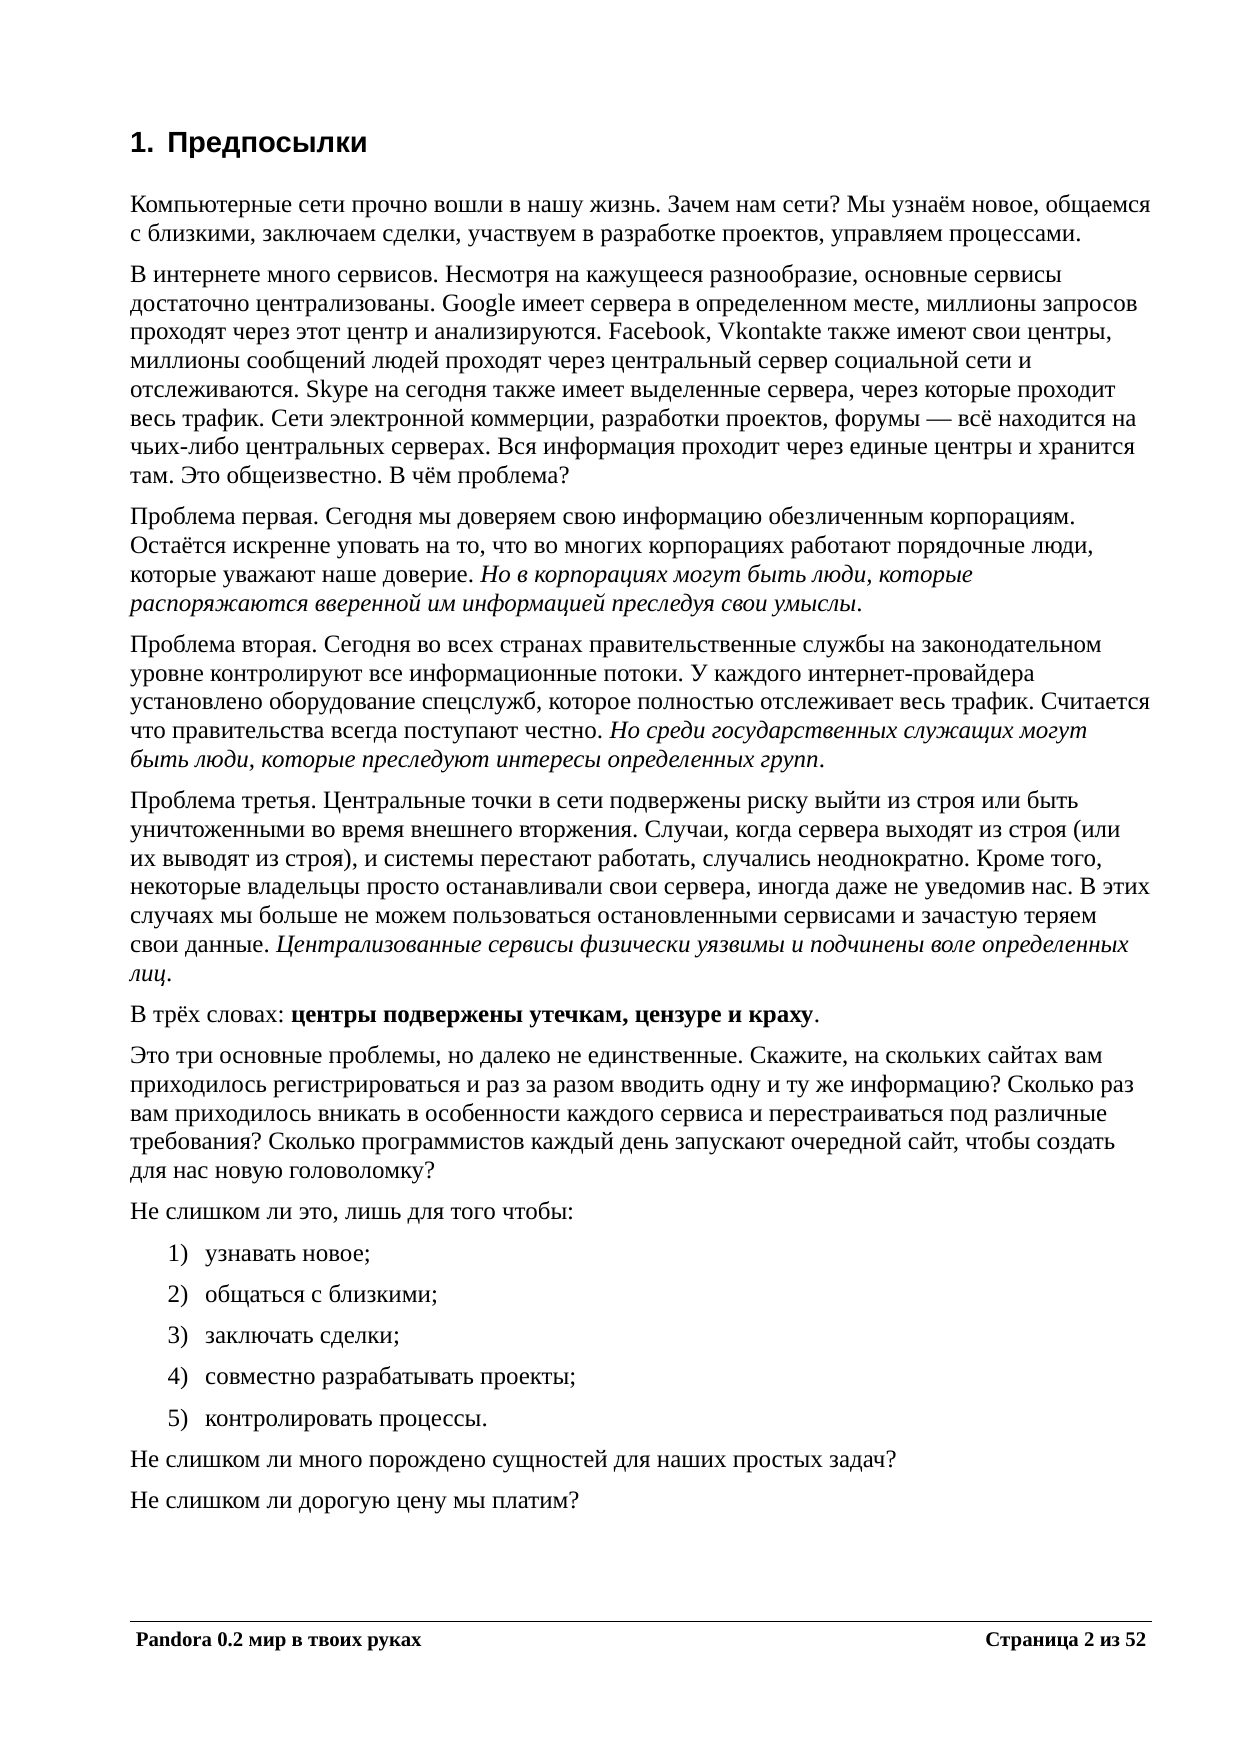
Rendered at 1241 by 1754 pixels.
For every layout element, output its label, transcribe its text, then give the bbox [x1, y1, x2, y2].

list совместно разрабатывать проекты; [167, 1361, 1152, 1390]
list общаться с близкими; [167, 1279, 1152, 1308]
text Не слишком ли много порождено сущностей для наших простых задач? [130, 1444, 1152, 1473]
text Компьютерные сети прочно вошли в нашу жизнь. Зачем нам сети? Мы узнаём новое, общаемся с близкими, заключаем сделки, участвуем в разработке проектов, управляем процессами. [130, 189, 1152, 246]
list узнавать новое; [167, 1238, 1152, 1266]
list контролировать процессы. [167, 1403, 1152, 1431]
text В трёх словах: центры подвержены утечкам, цензуре и краху. [130, 999, 1152, 1028]
text Не слишком ли дорогую цену мы платим? [130, 1485, 1152, 1514]
text Это три основные проблемы, но далеко не единственные. Скажите, на скольких сайтах вам приходилось регистрироваться и раз за разом вводить одну и ту же информацию? Сколько раз вам приходилось вникать в особенности каждого сервиса и перестраиваться под различные требования? Сколько программистов каждый день запускают очередной сайт, чтобы создать для нас новую головоломку? [130, 1040, 1152, 1184]
list заключать сделки; [167, 1320, 1152, 1349]
subtitle Предпосылки [130, 125, 1152, 159]
text Проблема третья. Центральные точки в сети подвержены риску выйти из строя или быть уничтоженными во время внешнего вторжения. Случаи, когда сервера выходят из строя (или их выводят из строя), и системы перестают работать, случались неоднократно. Кроме того, некоторые владельцы просто останавливали свои сервера, иногда даже не уведомив нас. В этих случаях мы больше не можем пользоваться остановленными сервисами и зачастую теряем свои данные. Централизованные сервисы физически уязвимы и подчинены воле определенных лиц. [130, 785, 1152, 986]
text Не слишком ли это, лишь для того чтобы: [130, 1196, 1152, 1225]
text Проблема первая. Сегодня мы доверяем свою информацию обезличенным корпорациям. Остаётся искренне уповать на то, что во многих корпорациях работают порядочные люди, которые уважают наше доверие. Но в корпорациях могут быть люди, которые распоряжаются вверенной им информацией преследуя свои умыслы. [130, 501, 1152, 616]
text Проблема вторая. Сегодня во всех странах правительственные службы на законодательном уровне контролируют все информационные потоки. У каждого интернет-провайдера установлено оборудование спецслужб, которое полностью отслеживает весь трафик. Считается что правительства всегда поступают честно. Но среди государственных служащих могут быть люди, которые преследуют интересы определенных групп. [130, 629, 1152, 773]
text В интернете много сервисов. Несмотря на кажущееся разнообразие, основные сервисы достаточно централизованы. Google имеет сервера в определенном месте, миллионы запросов проходят через этот центр и анализируются. Facebook, Vkontakte также имеют свои центры, миллионы сообщений людей проходят через центральный сервер социальной сети и отслеживаются. Skype на сегодня также имеет выделенные сервера, через которые проходит весь трафик. Сети электронной коммерции, разработки проектов, форумы — всё находится на чьих-либо центральных серверах. Вся информация проходит через единые центры и хранится там. Это общеизвестно. В чём проблема? [130, 259, 1152, 489]
